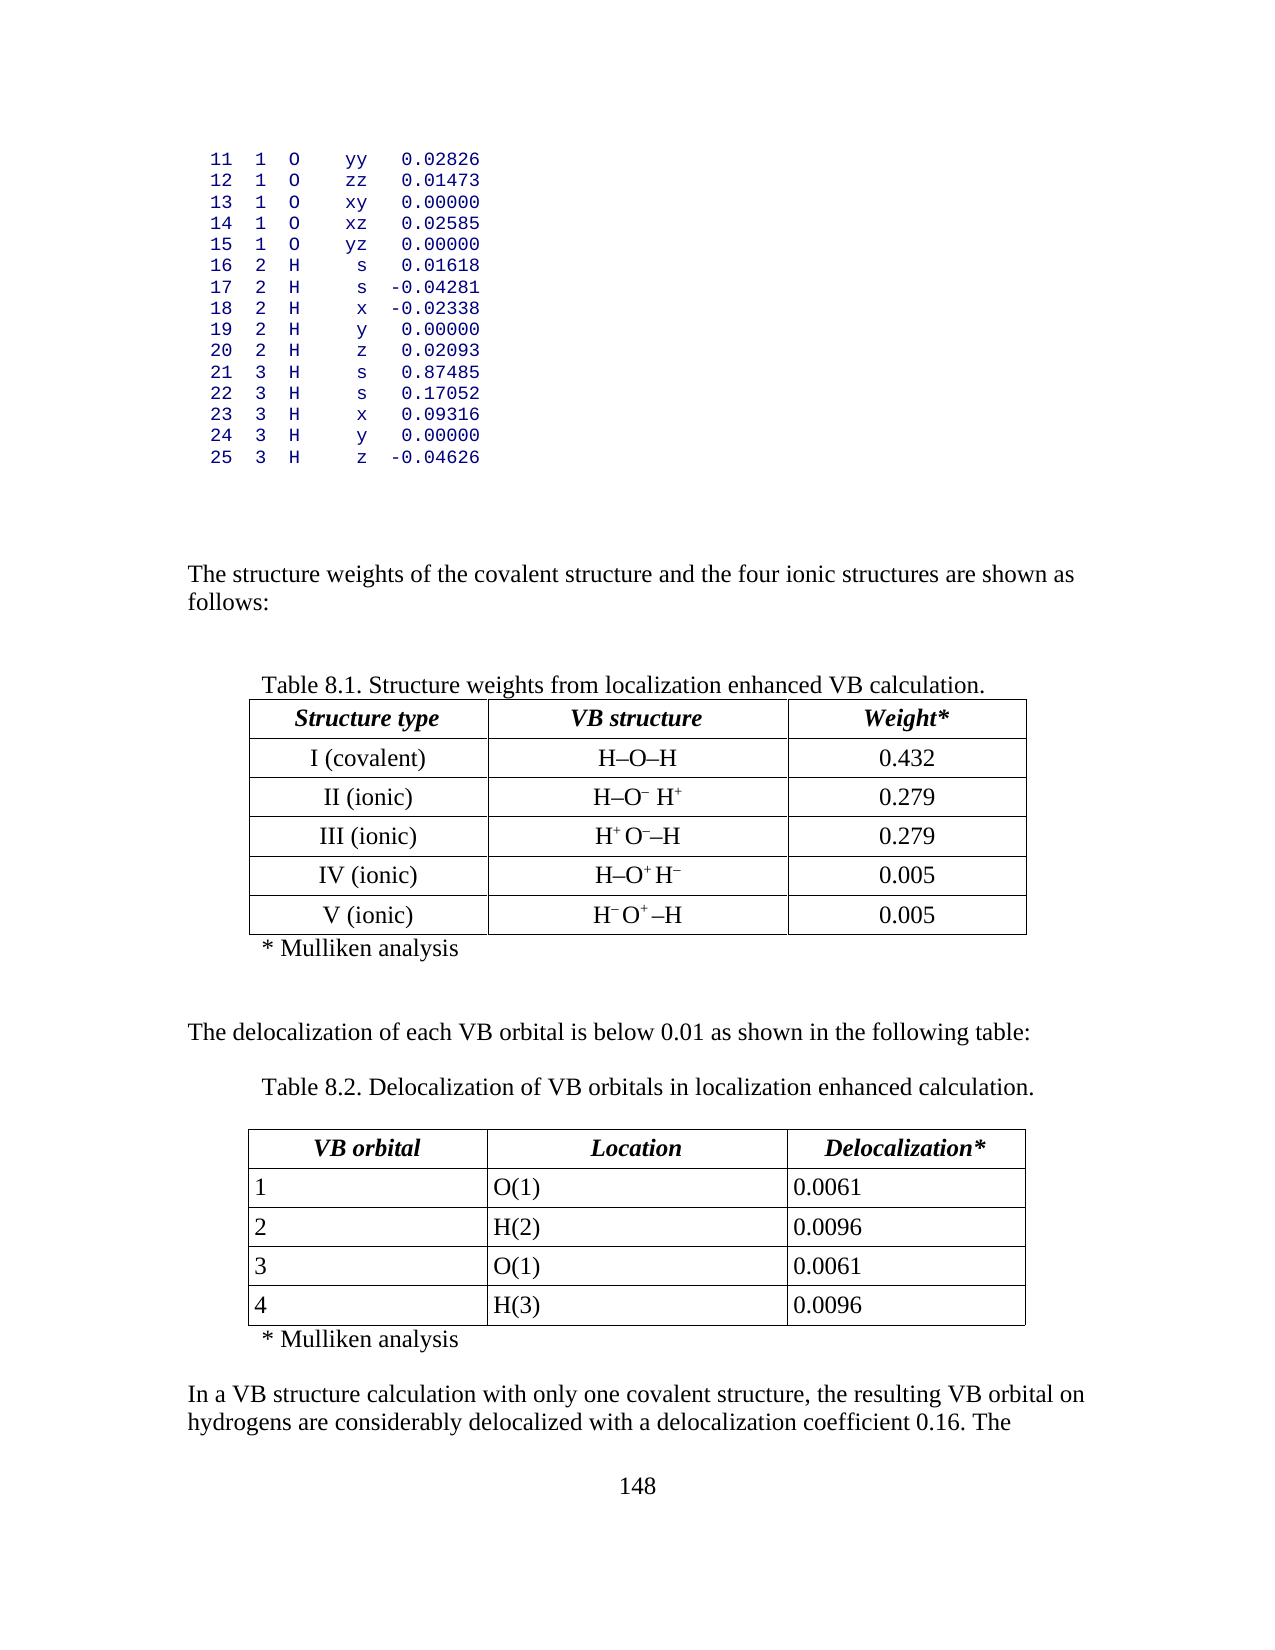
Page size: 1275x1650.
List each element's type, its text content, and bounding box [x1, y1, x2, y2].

table_cell O(1) [488, 1169, 787, 1207]
text 14 1 O xz 0.02585 [187, 214, 1087, 235]
text 20 2 H z 0.02093 [187, 341, 1087, 362]
table_cell 0.0096 [788, 1208, 1025, 1246]
table_header Location [488, 1130, 787, 1168]
table_cell IV (ionic) [250, 857, 487, 895]
text 22 3 H s 0.17052 [187, 384, 1087, 405]
table_cell 0.005 [789, 857, 1026, 895]
text 23 3 H x 0.09316 [187, 405, 1087, 426]
table_cell H+ O––H [489, 817, 787, 856]
text 25 3 H z -0.04626 [187, 447, 1087, 469]
text The structure weights of the covalent structure and the four ionic structures are shown as follows: [187, 560, 1087, 616]
text 17 2 H s -0.04281 [187, 277, 1087, 299]
table_cell II (ionic) [250, 778, 487, 816]
table_header Delocalization* [788, 1130, 1025, 1168]
text 19 2 H y 0.00000 [187, 320, 1087, 341]
table_cell H(3) [488, 1286, 787, 1325]
table_header VB structure [489, 700, 787, 738]
text 13 1 O xy 0.00000 [187, 192, 1087, 214]
table_cell 0.279 [789, 817, 1026, 856]
text * Mulliken analysis [187, 1325, 1087, 1353]
text In a VB structure calculation with only one covalent structure, the resulting VB orbital on hydrogens are considerably delocalized with a delocalization coefficient 0.16. The [187, 1380, 1087, 1436]
table_cell I (covalent) [250, 739, 487, 777]
table_cell H–O–H [489, 739, 787, 777]
text 12 1 O zz 0.01473 [187, 171, 1087, 192]
table_cell 0.0061 [788, 1169, 1025, 1207]
text 24 3 H y 0.00000 [187, 426, 1087, 447]
table_cell 0.0061 [788, 1247, 1025, 1285]
text Table 8.2. Delocalization of VB orbitals in localization enhanced calculation. [187, 1073, 1087, 1101]
table_cell H(2) [488, 1208, 787, 1246]
table_cell 0.279 [789, 778, 1026, 816]
text * Mulliken analysis [187, 934, 1087, 962]
table_header Weight* [789, 700, 1026, 738]
table_header Structure type [250, 700, 487, 738]
table_cell III (ionic) [250, 817, 487, 856]
table_cell 1 [249, 1169, 487, 1207]
table_cell 0.0096 [788, 1286, 1025, 1325]
table_cell H–O+ H– [489, 857, 787, 895]
table_header VB orbital [249, 1130, 487, 1168]
table_cell 0.005 [789, 896, 1026, 934]
table_cell O(1) [488, 1247, 787, 1285]
text 21 3 H s 0.87485 [187, 362, 1087, 384]
text The delocalization of each VB orbital is below 0.01 as shown in the following table: [187, 1018, 1087, 1045]
table_cell H– O+ –H [489, 896, 787, 934]
table_cell 4 [249, 1286, 487, 1325]
table_cell 3 [249, 1247, 487, 1285]
table_cell H–O– H+ [489, 778, 787, 816]
text 11 1 O yy 0.02826 [187, 150, 1087, 171]
text 16 2 H s 0.01618 [187, 256, 1087, 277]
table_cell 0.432 [789, 739, 1026, 777]
text Table 8.1. Structure weights from localization enhanced VB calculation. [187, 671, 1087, 699]
table_cell 2 [249, 1208, 487, 1246]
text 15 1 O yz 0.00000 [187, 235, 1087, 256]
text 18 2 H x -0.02338 [187, 299, 1087, 320]
table_cell V (ionic) [250, 896, 487, 934]
